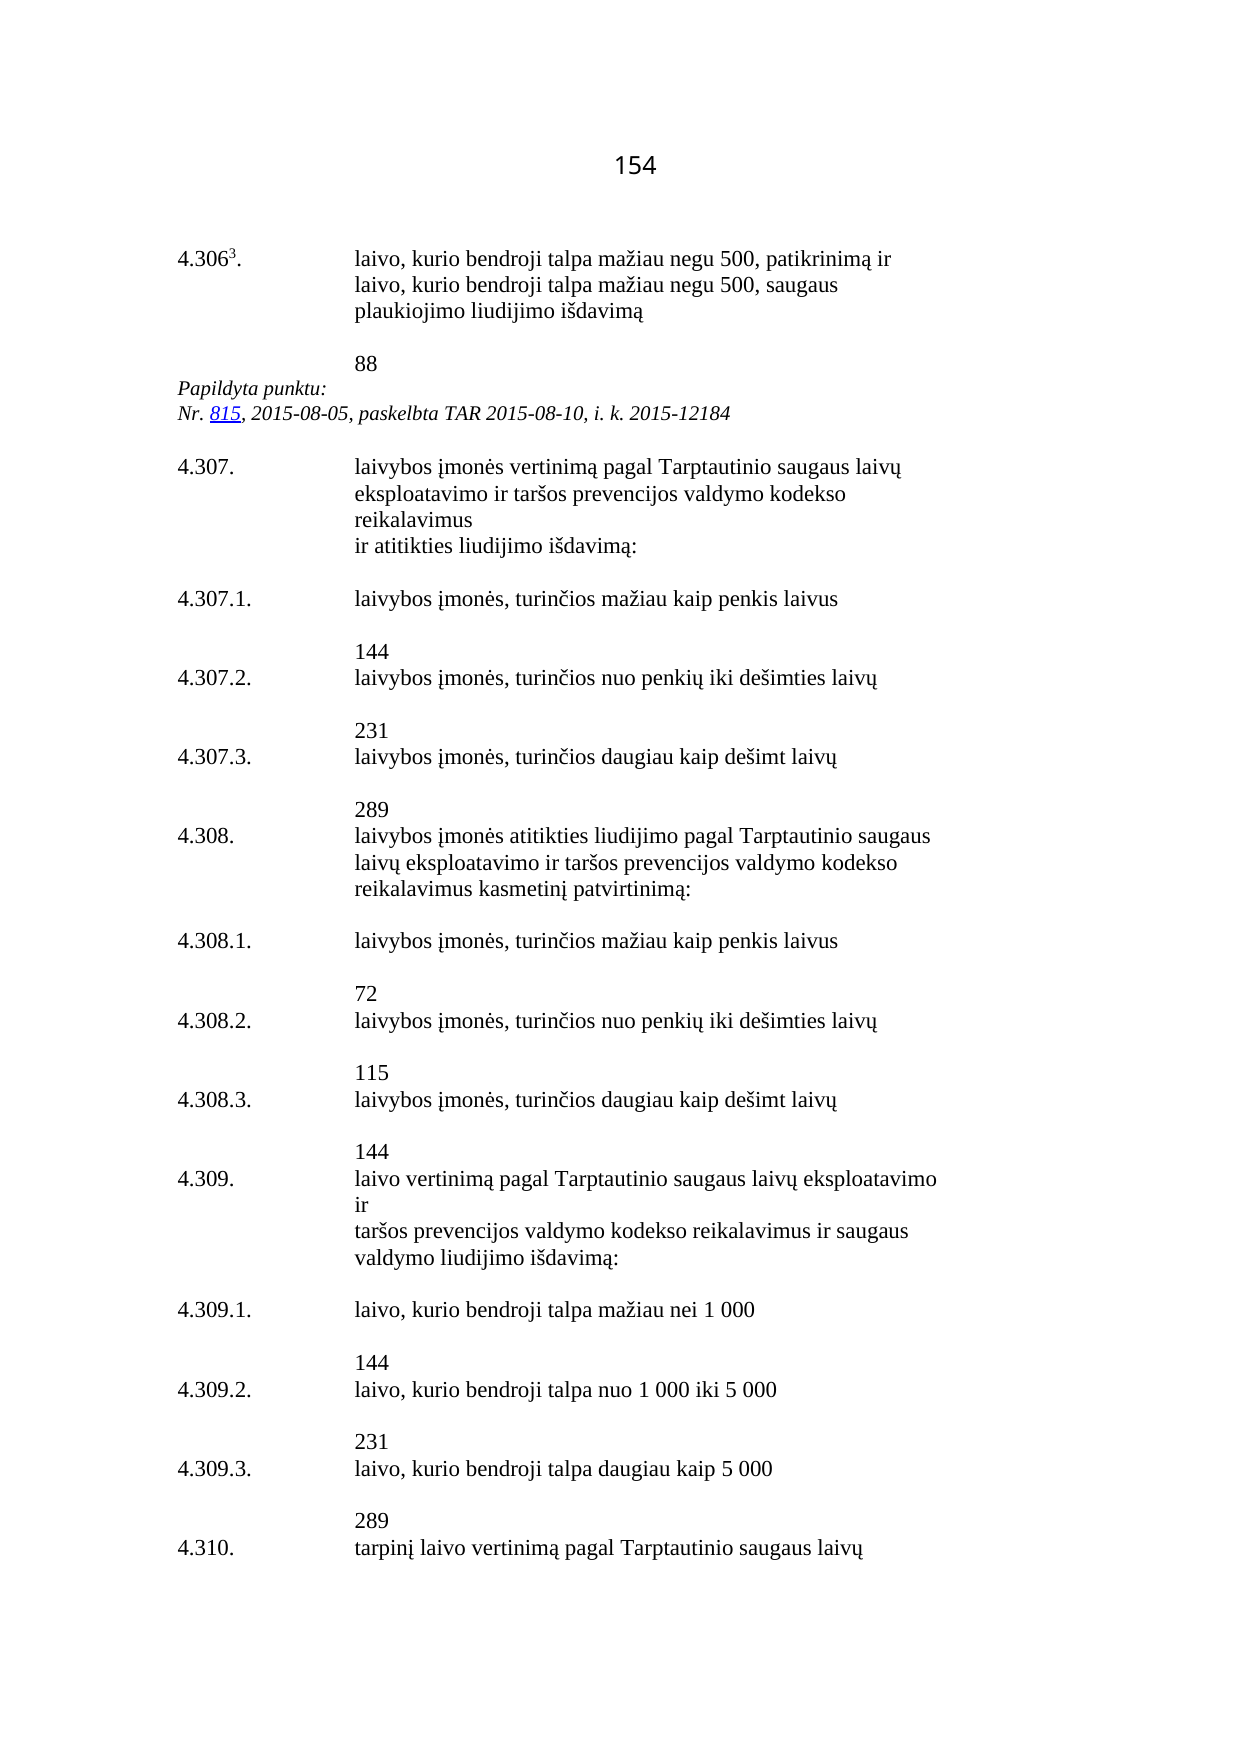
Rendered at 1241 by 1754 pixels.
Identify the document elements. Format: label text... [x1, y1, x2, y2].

text 4.308.1. laivybos įmonės, turinčios mažiau kaip penkis laivus 72 [177, 928, 945, 1007]
text ir atitikties liudijimo išdavimą: [354, 532, 945, 585]
text 4.307.3. laivybos įmonės, turinčios daugiau kaip dešimt laivų 289 [177, 743, 945, 822]
text 4.307.2. laivybos įmonės, turinčios nuo penkių iki dešimties laivų 231 [177, 664, 945, 743]
text Papildyta punktu: [177, 376, 1093, 400]
text 4.308. laivybos įmonės atitikties liudijimo pagal Tarptautinio saugaus [177, 822, 945, 848]
text 4.309.2. laivo, kurio bendroji talpa nuo 1 000 iki 5 000 231 [177, 1376, 945, 1455]
text 4.307. laivybos įmonės vertinimą pagal Tarptautinio saugaus laivų [177, 453, 945, 479]
text taršos prevencijos valdymo kodekso reikalavimus ir saugaus [354, 1217, 945, 1244]
text 4.307.1. laivybos įmonės, turinčios mažiau kaip penkis laivus 144 [177, 585, 945, 664]
text 4.308.2. laivybos įmonės, turinčios nuo penkių iki dešimties laivų 115 [177, 1007, 945, 1086]
text 4.309.1. laivo, kurio bendroji talpa mažiau nei 1 000 144 [177, 1297, 945, 1376]
text plaukiojimo liudijimo išdavimą 88 [354, 297, 945, 376]
text 4.309. laivo vertinimą pagal Tarptautinio saugaus laivų eksploatavimo ir [177, 1165, 945, 1217]
text 4.308.3. laivybos įmonės, turinčios daugiau kaip dešimt laivų 144 [177, 1086, 945, 1165]
text laivų eksploatavimo ir taršos prevencijos valdymo kodekso [354, 848, 945, 875]
text 4.3063. laivo, kurio bendroji talpa mažiau negu 500, patikrinimą ir [177, 244, 945, 271]
text 4.309.3. laivo, kurio bendroji talpa daugiau kaip 5 000 289 [177, 1455, 945, 1534]
text valdymo liudijimo išdavimą: [354, 1244, 945, 1297]
text 4.310. tarpinį laivo vertinimą pagal Tarptautinio saugaus laivų [177, 1534, 945, 1560]
text Nr. 815, 2015-08-05, paskelbta TAR 2015-08-10, i. k. 2015-12184 [177, 400, 1093, 424]
text eksploatavimo ir taršos prevencijos valdymo kodekso reikalavimus [354, 479, 945, 532]
text laivo, kurio bendroji talpa mažiau negu 500, saugaus [354, 271, 945, 297]
text reikalavimus kasmetinį patvirtinimą: [354, 875, 945, 928]
